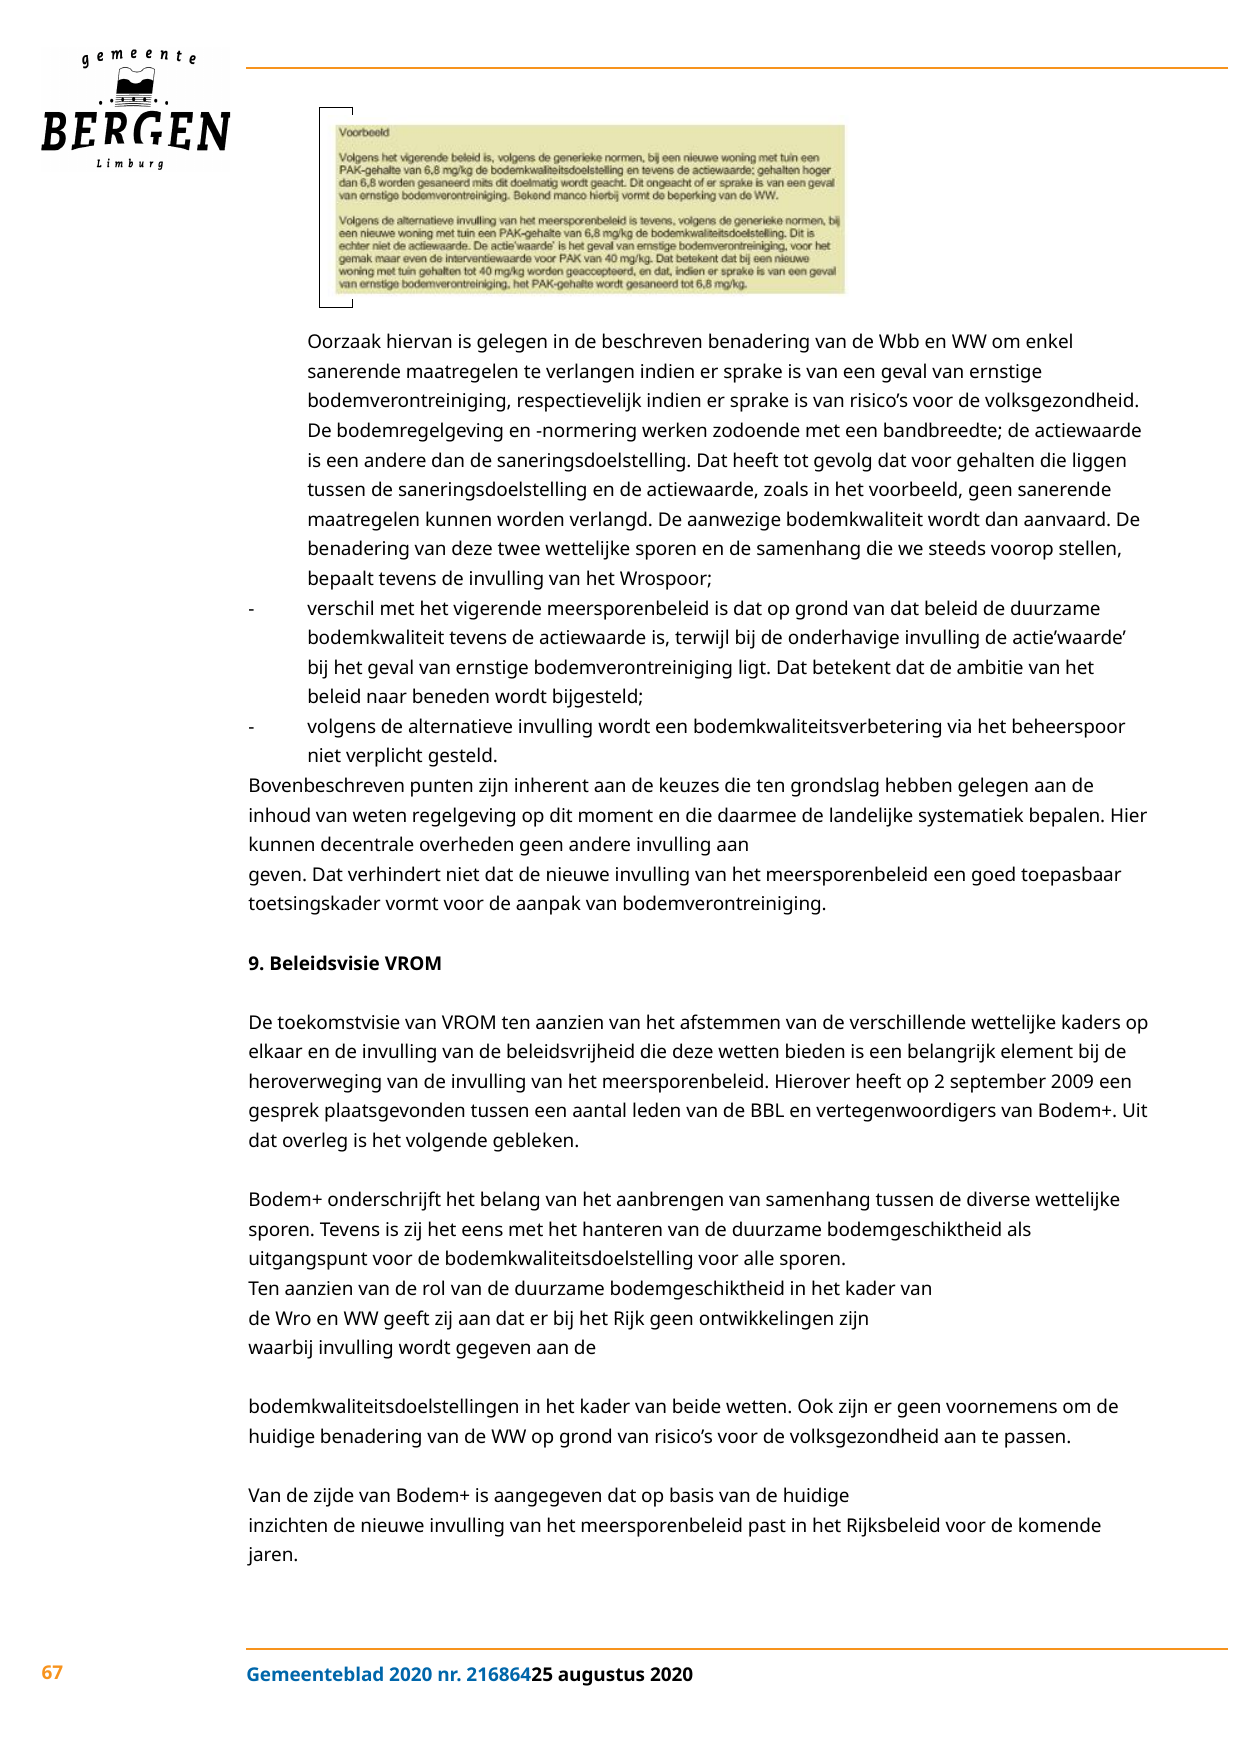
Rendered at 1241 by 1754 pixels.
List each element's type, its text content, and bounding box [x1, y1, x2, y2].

text bodemkwaliteitsdoelstellingen in het kader van beide wetten. Ook zijn er geen voornemens om de huidige benadering van de WW op grond van risico’s voor de volksgezondheid aan te passen. [248, 1393, 1152, 1449]
text 9. Beleidsvisie VROM [248, 950, 1152, 975]
text Bodem+ onderschrijft het belang van het aanbrengen van samenhang tussen de diverse wettelijke sporen. Tevens is zij het eens met het hanteren van de duurzame bodemgeschiktheid als uitgangspunt voor de bodemkwaliteitsdoelstelling voor alle sporen. [248, 1186, 1152, 1271]
text de Wro en WW geeft zij aan dat er bij het Rijk geen ontwikkelingen zijn [248, 1305, 1152, 1330]
list volgens de alternatieve invulling wordt een bodemkwaliteitsverbetering via het beheerspoor niet verplicht gesteld. [248, 713, 1152, 768]
text Ten aanzien van de rol van de duurzame bodemgeschiktheid in het kader van [248, 1275, 1152, 1301]
text De toekomstvisie van VROM ten aanzien van het afstemmen van de verschillende wettelijke kaders op elkaar en de invulling van de beleidsvrijheid die deze wetten bieden is een belangrijk element bij de heroverweging van de invulling van het meersporenbeleid. Hierover heeft op 2 september 2009 een gesprek plaatsgevonden tussen een aantal leden van de BBL en vertegenwoordigers van Bodem+. Uit dat overleg is het volgende gebleken. [248, 1009, 1152, 1153]
text inzichten de nieuwe invulling van het meersporenbeleid past in het Rijksbeleid voor de komende jaren. [248, 1512, 1152, 1567]
list Oorzaak hiervan is gelegen in de beschreven benadering van de Wbb en WW om enkel sanerende maatregelen te verlangen indien er sprake is van een geval van ernstige bodemverontreiniging, respectievelijk indien er sprake is van risico’s voor de volksgezondheid. De bodemregelgeving en -normering werken zodoende met een bandbreedte; de actiewaarde is een andere dan de saneringsdoelstelling. Dat heeft tot gevolg dat voor gehalten die liggen tussen de saneringsdoelstelling en de actiewaarde, zoals in het voorbeeld, geen sanerende maatregelen kunnen worden verlangd. De aanwezige bodemkwaliteit wordt dan aanvaard. De benadering van deze twee wettelijke sporen en de samenhang die we steeds voorop stellen, bepaalt tevens de invulling van het Wrospoor; [248, 328, 1152, 591]
text waarbij invulling wordt gegeven aan de [248, 1334, 1152, 1360]
text Bovenbeschreven punten zijn inherent aan de keuzes die ten grondslag hebben gelegen aan de inhoud van weten regelgeving op dit moment en die daarmee de landelijke systematiek bepalen. Hier kunnen decentrale overheden geen andere invulling aan [248, 772, 1152, 857]
text geven. Dat verhindert niet dat de nieuwe invulling van het meersporenbeleid een goed toepasbaar toetsingskader vormt voor de aanpak van bodemverontreiniging. [248, 861, 1152, 916]
text Van de zijde van Bodem+ is aangegeven dat op basis van de huidige [248, 1482, 1152, 1508]
picture [41, 47, 231, 172]
picture [327, 115, 854, 299]
list verschil met het vigerende meersporenbeleid is dat op grond van dat beleid de duurzame bodemkwaliteit tevens de actiewaarde is, terwijl bij de onderhavige invulling de actie’waarde’ bij het geval van ernstige bodemverontreiniging ligt. Dat betekent dat de ambitie van het beleid naar beneden wordt bijgesteld; [248, 595, 1152, 709]
